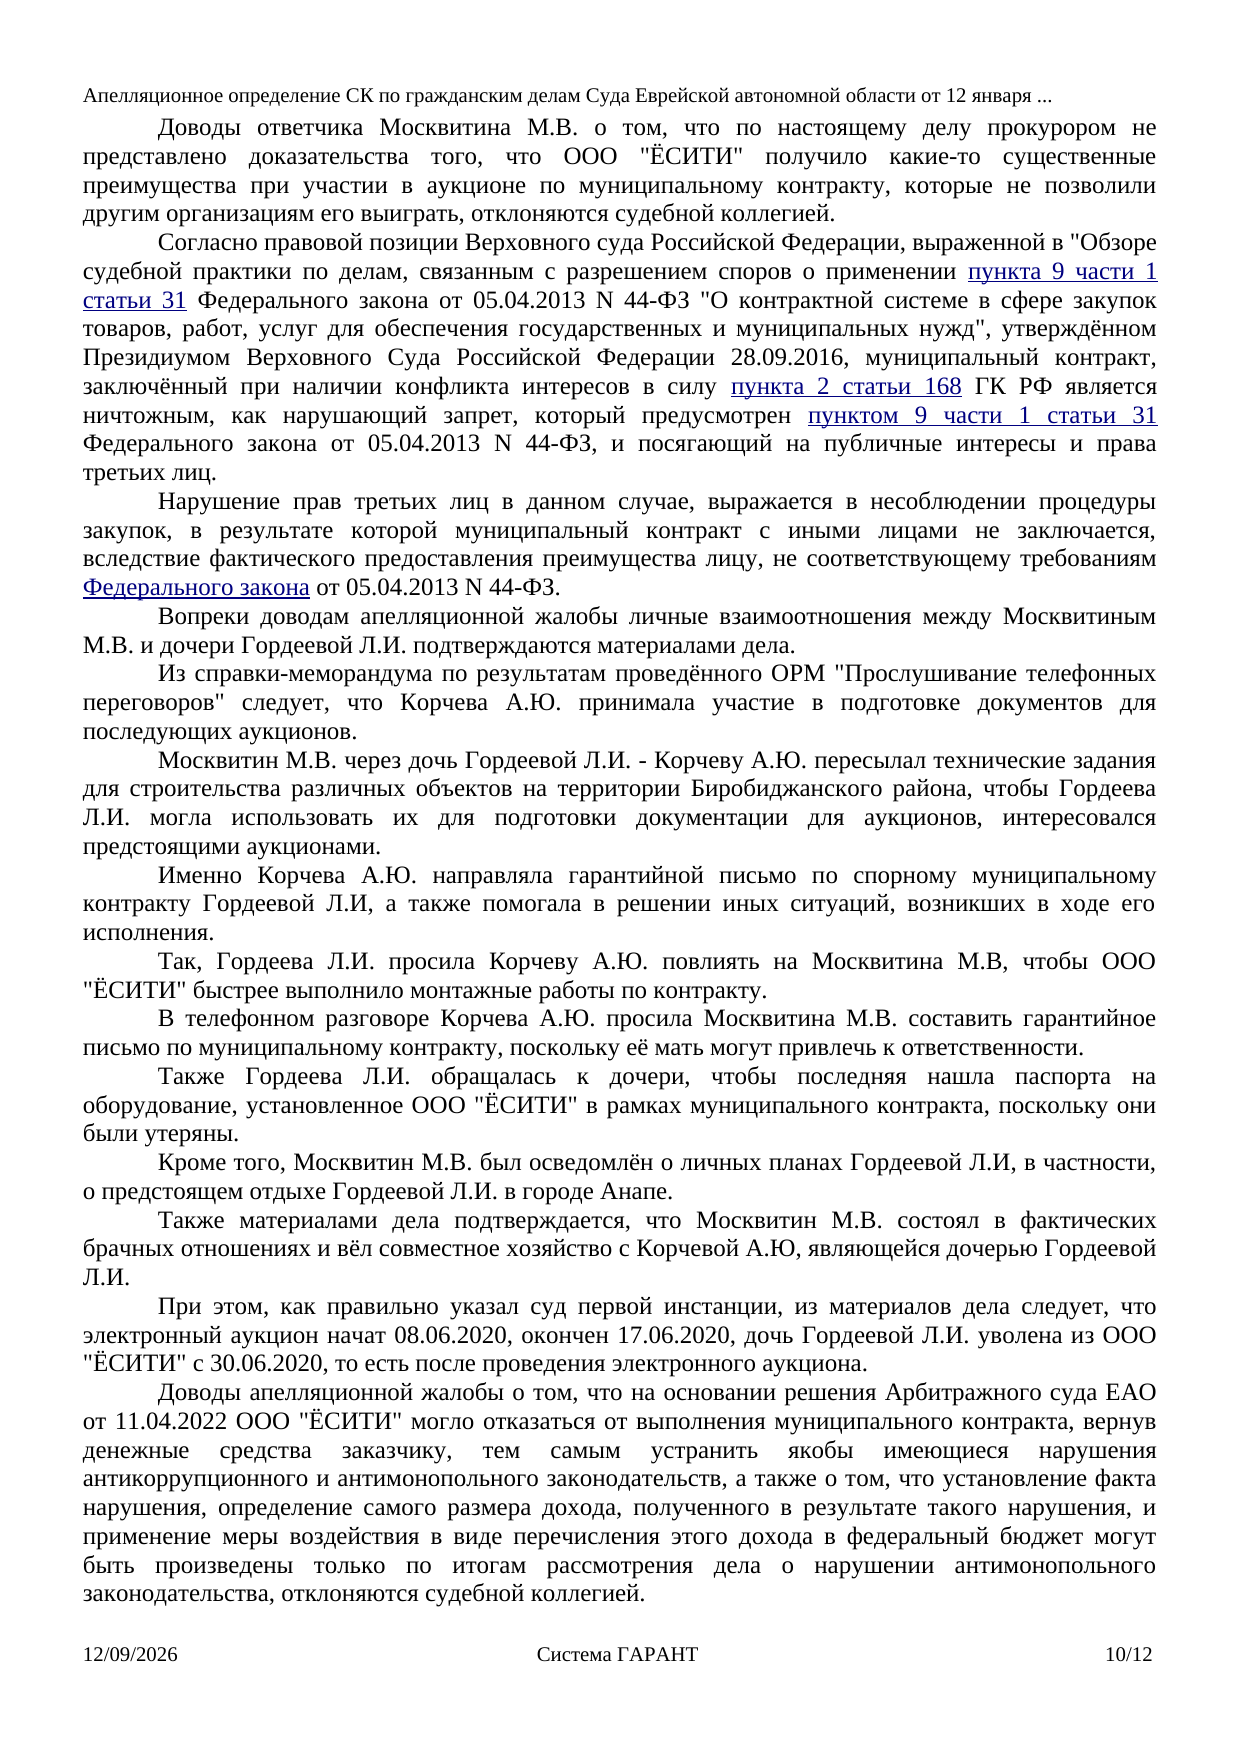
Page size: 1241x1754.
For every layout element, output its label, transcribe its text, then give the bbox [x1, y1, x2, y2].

text Нарушение прав третьих лиц в данном случае, выражается в несоблюдении процедуры закупок, в результате которой муниципальный контракт с иными лицами не заключается, вследствие фактического предоставления преимущества лицу, не соответствующему требованиям Федерального закона от 05.04.2013 N 44-ФЗ. [83, 486, 1157, 601]
text Кроме того, Москвитин М.В. был осведомлён о личных планах Гордеевой Л.И, в частности, о предстоящем отдыхе Гордеевой Л.И. в городе Анапе. [83, 1147, 1157, 1205]
text При этом, как правильно указал суд первой инстанции, из материалов дела следует, что электронный аукцион начат 08.06.2020, окончен 17.06.2020, дочь Гордеевой Л.И. уволена из ООО "ЁСИТИ" с 30.06.2020, то есть после проведения электронного аукциона. [83, 1291, 1157, 1377]
text Вопреки доводам апелляционной жалобы личные взаимоотношения между Москвитиным М.В. и дочери Гордеевой Л.И. подтверждаются материалами дела. [83, 601, 1157, 658]
text Из справки-меморандума по результатам проведённого ОРМ "Прослушивание телефонных переговоров" следует, что Корчева А.Ю. принимала участие в подготовке документов для последующих аукционов. [83, 658, 1157, 745]
text Москвитин М.В. через дочь Гордеевой Л.И. - Корчеву А.Ю. пересылал технические задания для строительства различных объектов на территории Биробиджанского района, чтобы Гордеева Л.И. могла использовать их для подготовки документации для аукционов, интересовался предстоящими аукционами. [83, 745, 1157, 860]
text Также материалами дела подтверждается, что Москвитин М.В. состоял в фактических брачных отношениях и вёл совместное хозяйство с Корчевой А.Ю, являющейся дочерью Гордеевой Л.И. [83, 1205, 1157, 1291]
text Согласно правовой позиции Верховного суда Российской Федерации, выраженной в "Обзоре судебной практики по делам, связанным с разрешением споров о применении пункта 9 части 1 статьи 31 Федерального закона от 05.04.2013 N 44-ФЗ "О контрактной системе в сфере закупок товаров, работ, услуг для обеспечения государственных и муниципальных нужд", утверждённом Президиумом Верховного Суда Российской Федерации 28.09.2016, муниципальный контракт, заключённый при наличии конфликта интересов в силу пункта 2 статьи 168 ГК РФ является ничтожным, как нарушающий запрет, который предусмотрен пунктом 9 части 1 статьи 31 Федерального закона от 05.04.2013 N 44-ФЗ, и посягающий на публичные интересы и права третьих лиц. [83, 227, 1157, 486]
text Так, Гордеева Л.И. просила Корчеву А.Ю. повлиять на Москвитина М.В, чтобы ООО "ЁСИТИ" быстрее выполнило монтажные работы по контракту. [83, 946, 1157, 1003]
text Именно Корчева А.Ю. направляла гарантийной письмо по спорному муниципальному контракту Гордеевой Л.И, а также помогала в решении иных ситуаций, возникших в ходе его исполнения. [83, 860, 1157, 946]
text В телефонном разговоре Корчева А.Ю. просила Москвитина М.В. составить гарантийное письмо по муниципальному контракту, поскольку её мать могут привлечь к ответственности. [83, 1003, 1157, 1061]
text Доводы апелляционной жалобы о том, что на основании решения Арбитражного суда ЕАО от 11.04.2022 ООО "ЁСИТИ" могло отказаться от выполнения муниципального контракта, вернув денежные средства заказчику, тем самым устранить якобы имеющиеся нарушения антикоррупционного и антимонопольного законодательств, а также о том, что установление факта нарушения, определение самого размера дохода, полученного в результате такого нарушения, и применение меры воздействия в виде перечисления этого дохода в федеральный бюджет могут быть произведены только по итогам рассмотрения дела о нарушении антимонопольного законодательства, отклоняются судебной коллегией. [83, 1377, 1157, 1607]
text Доводы ответчика Москвитина М.В. о том, что по настоящему делу прокурором не представлено доказательства того, что ООО "ЁСИТИ" получило какие-то существенные преимущества при участии в аукционе по муниципальному контракту, которые не позволили другим организациям его выиграть, отклоняются судебной коллегией. [83, 112, 1157, 227]
text Также Гордеева Л.И. обращалась к дочери, чтобы последняя нашла паспорта на оборудование, установленное ООО "ЁСИТИ" в рамках муниципального контракта, поскольку они были утеряны. [83, 1061, 1157, 1147]
